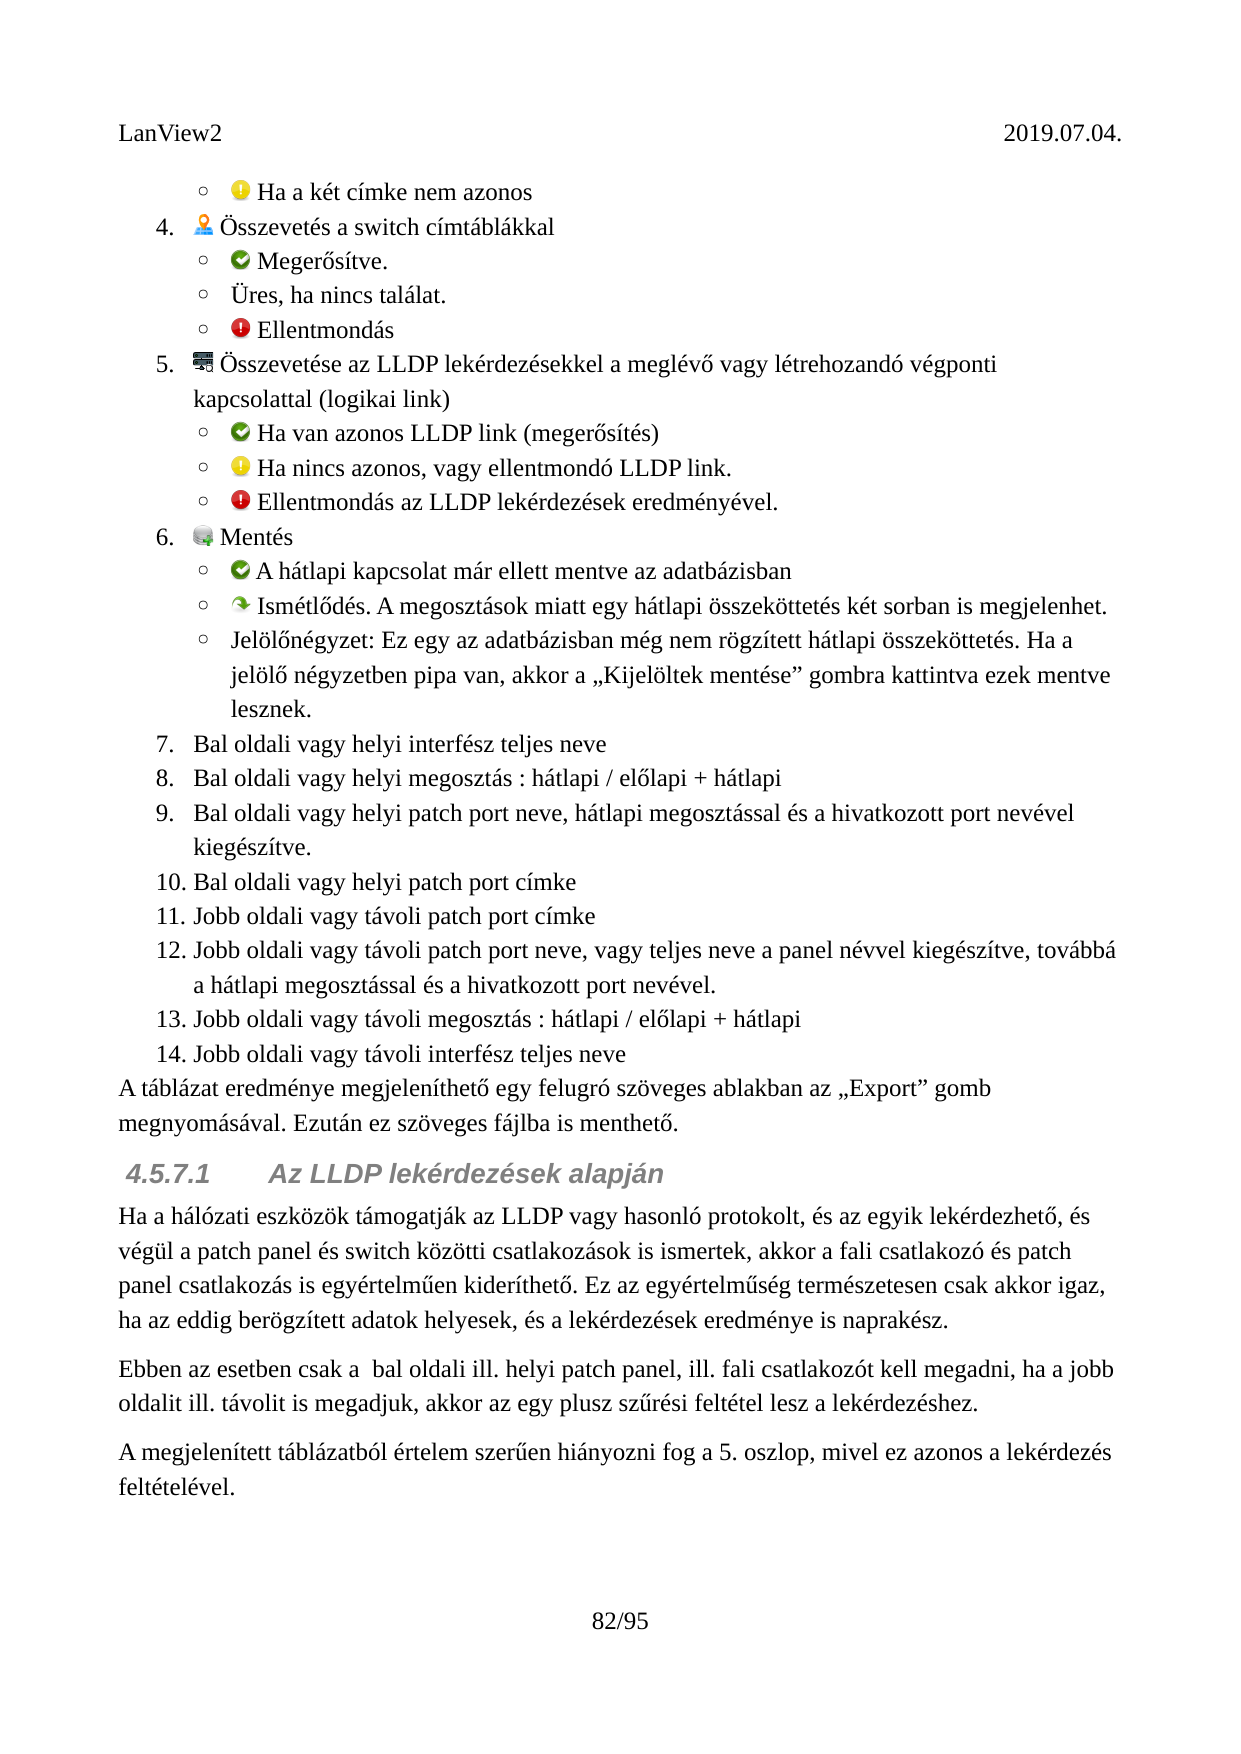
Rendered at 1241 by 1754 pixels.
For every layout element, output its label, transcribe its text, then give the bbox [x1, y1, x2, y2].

picture [230, 421, 251, 442]
list Bal oldali vagy helyi patch port címke [156, 867, 1122, 895]
list Jelölőnégyzet: Ez egy az adatbázisban még nem rögzített hátlapi összeköttetés. Ha a jelölő négyzetben pipa van, akkor a „Kijelöltek mentése” gombra kattintva ezek mentve lesznek. [193, 625, 1122, 723]
subtitle Az LLDP lekérdezések alapján [118, 1157, 1122, 1189]
list Megerősítve. [193, 246, 1122, 275]
picture [193, 214, 214, 235]
text A megjelenített táblázatból értelem szerűen hiányozni fog a 5. oszlop, mivel ez azonos a lekérdezés feltételével. [118, 1437, 1122, 1501]
picture [230, 318, 251, 339]
list Ellentmondás az LLDP lekérdezések eredményével. [193, 487, 1122, 516]
list Ha a két címke nem azonos [193, 177, 1122, 206]
picture [230, 456, 251, 477]
picture [193, 352, 214, 373]
text A táblázat eredménye megjeleníthető egy felugró szöveges ablakban az „Export” gomb megnyomásával. Ezután ez szöveges fájlba is menthető. [118, 1073, 1122, 1137]
list Ellentmondás [193, 315, 1122, 344]
list Bal oldali vagy helyi megosztás : hátlapi / előlapi + hátlapi [156, 763, 1122, 792]
list Összevetés a switch címtáblákkal [156, 212, 1122, 240]
list A hátlapi kapcsolat már ellett mentve az adatbázisban [193, 556, 1122, 585]
list Jobb oldali vagy távoli patch port címke [156, 901, 1122, 930]
list Mentés [156, 522, 1122, 551]
picture [230, 249, 251, 270]
picture [230, 559, 251, 580]
list Ha van azonos LLDP link (megerősítés) [193, 418, 1122, 447]
picture [230, 490, 251, 511]
text Ha a hálózati eszközök támogatják az LLDP vagy hasonló protokolt, és az egyik lekérdezhető, és végül a patch panel és switch közötti csatlakozások is ismertek, akkor a fali csatlakozó és patch panel csatlakozás is egyértelműen kideríthető. Ez az egyértelműség természetesen csak akkor igaz, ha az eddig berögzített adatok helyesek, és a lekérdezések eredménye is naprakész. [118, 1201, 1122, 1334]
picture [230, 180, 251, 201]
picture [193, 525, 214, 546]
list Jobb oldali vagy távoli patch port neve, vagy teljes neve a panel névvel kiegészítve, továbbá a hátlapi megosztással és a hivatkozott port nevével. [156, 936, 1122, 999]
list Bal oldali vagy helyi interfész teljes neve [156, 729, 1122, 757]
list Jobb oldali vagy távoli interfész teljes neve [156, 1039, 1122, 1068]
list Üres, ha nincs találat. [193, 281, 1122, 309]
text Ebben az esetben csak a bal oldali ill. helyi patch panel, ill. fali csatlakozót kell megadni, ha a jobb oldalit ill. távolit is megadjuk, akkor az egy plusz szűrési feltétel lesz a lekérdezéshez. [118, 1354, 1122, 1417]
list Ha nincs azonos, vagy ellentmondó LLDP link. [193, 453, 1122, 482]
list Ismétlődés. A megosztások miatt egy hátlapi összeköttetés két sorban is megjelenhet. [193, 591, 1122, 619]
list Összevetése az LLDP lekérdezésekkel a meglévő vagy létrehozandó végponti kapcsolattal (logikai link) [156, 349, 1122, 413]
list Bal oldali vagy helyi patch port neve, hátlapi megosztással és a hivatkozott port nevével kiegészítve. [156, 798, 1122, 861]
list Jobb oldali vagy távoli megosztás : hátlapi / előlapi + hátlapi [156, 1004, 1122, 1033]
picture [230, 594, 251, 615]
